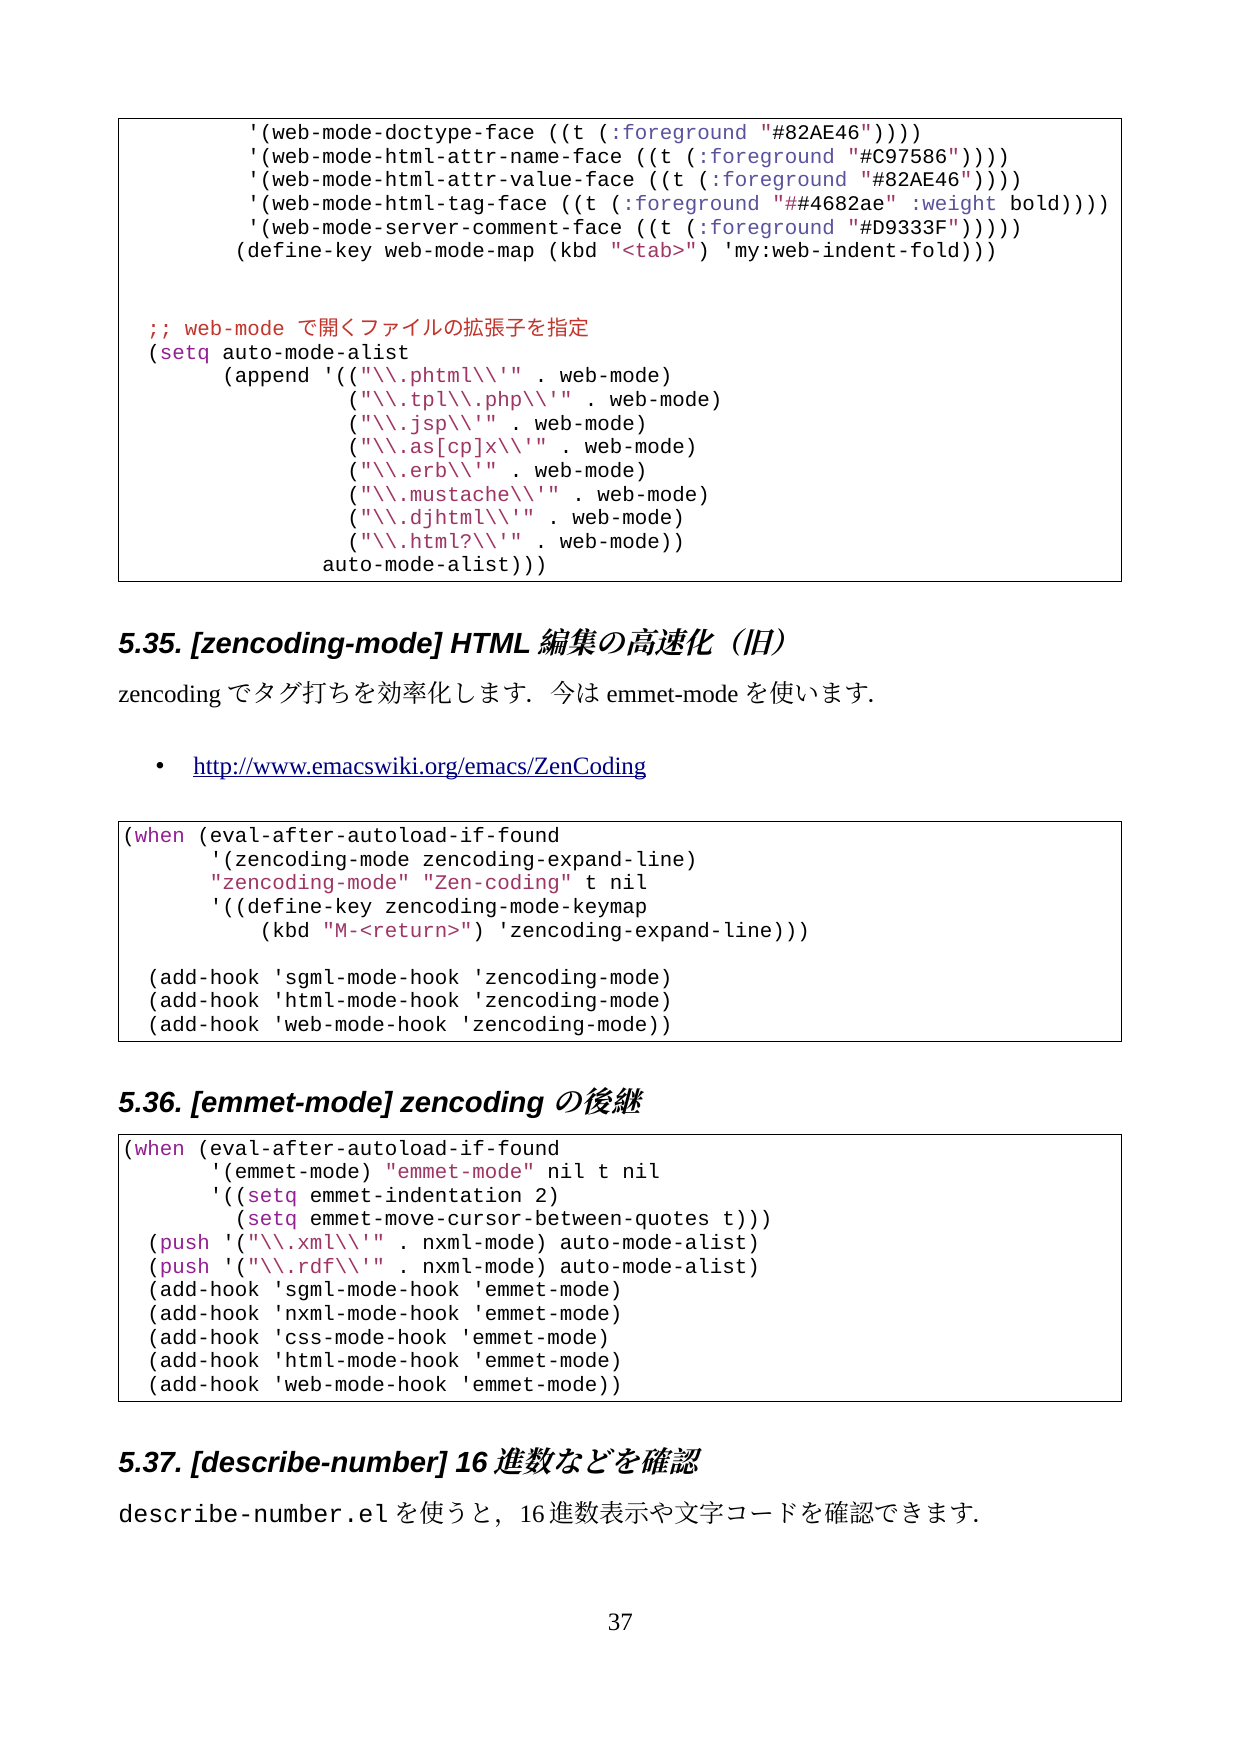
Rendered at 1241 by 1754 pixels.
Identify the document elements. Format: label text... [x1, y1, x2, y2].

list http://www.emacswiki.org/emacs/ZenCoding [156, 751, 1122, 808]
text ("\\.tpl\\.php\\'" . web-mode) [119, 385, 1121, 409]
text ("\\.erb\\'" . web-mode) [119, 456, 1121, 479]
text (push '("\\.xml\\'" . nxml-mode) auto-mode-alist) [119, 1228, 1121, 1252]
text (add-hook 'nxml-mode-hook 'emmet-mode) [119, 1299, 1121, 1323]
text '(web-mode-html-attr-name-face ((t (:foreground "#C97586")))) [119, 142, 1121, 165]
text '(web-mode-html-attr-value-face ((t (:foreground "#82AE46")))) [119, 165, 1121, 189]
text describe-number.el を使うと，16進数表示や文字コードを確認できます． [118, 1493, 1122, 1558]
text ("\\.djhtml\\'" . web-mode) [119, 503, 1121, 527]
text zencoding でタグ打ちを効率化します．今は emmet-mode を使います． [118, 674, 1122, 738]
text (define-key web-mode-map (kbd "<tab>") 'my:web-indent-fold))) [119, 236, 1121, 260]
text '(web-mode-server-comment-face ((t (:foreground "#D9333F"))))) [119, 213, 1121, 236]
text (add-hook 'sgml-mode-hook 'emmet-mode) [119, 1275, 1121, 1299]
text ("\\.as[cp]x\\'" . web-mode) [119, 432, 1121, 456]
text (append '(("\\.phtml\\'" . web-mode) [119, 361, 1121, 385]
text '(web-mode-html-tag-face ((t (:foreground "##4682ae" :weight bold)))) [119, 189, 1121, 213]
text (push '("\\.rdf\\'" . nxml-mode) auto-mode-alist) [119, 1252, 1121, 1275]
text '(web-mode-doctype-face ((t (:foreground "#82AE46")))) [119, 119, 1121, 142]
text '((setq emmet-indentation 2) [119, 1181, 1121, 1204]
text (setq emmet-move-cursor-between-quotes t))) [119, 1204, 1121, 1228]
text ("\\.jsp\\'" . web-mode) [119, 409, 1121, 432]
text (add-hook 'html-mode-hook 'emmet-mode) [119, 1346, 1121, 1370]
text (when (eval-after-autoload-if-found [119, 822, 1121, 845]
text '(emmet-mode) "emmet-mode" nil t nil [119, 1157, 1121, 1181]
text "zencoding-mode" "Zen-coding" t nil [119, 868, 1121, 892]
text ("\\.html?\\'" . web-mode)) [119, 527, 1121, 551]
text (kbd "M-<return>") 'zencoding-expand-line))) [119, 916, 1121, 939]
text (add-hook 'web-mode-hook 'zencoding-mode)) [119, 1010, 1121, 1041]
text ;; web-mode で開くファイルの拡張子を指定 [119, 307, 1121, 338]
text '(zencoding-mode zencoding-expand-line) [119, 845, 1121, 868]
text (add-hook 'css-mode-hook 'emmet-mode) [119, 1323, 1121, 1346]
text (setq auto-mode-alist [119, 338, 1121, 361]
text (add-hook 'sgml-mode-hook 'zencoding-mode) [119, 963, 1121, 987]
text (add-hook 'html-mode-hook 'zencoding-mode) [119, 987, 1121, 1010]
text auto-mode-alist))) [119, 551, 1121, 581]
text (when (eval-after-autoload-if-found [119, 1135, 1121, 1157]
text ("\\.mustache\\'" . web-mode) [119, 479, 1121, 503]
text (add-hook 'web-mode-hook 'emmet-mode)) [119, 1370, 1121, 1401]
subtitle [emmet-mode] zencoding の後継 [118, 1079, 1122, 1121]
subtitle [zencoding-mode] HTML編集の高速化（旧） [118, 619, 1122, 661]
subtitle [describe-number] 16進数などを確認 [118, 1439, 1122, 1481]
text '((define-key zencoding-mode-keymap [119, 892, 1121, 916]
